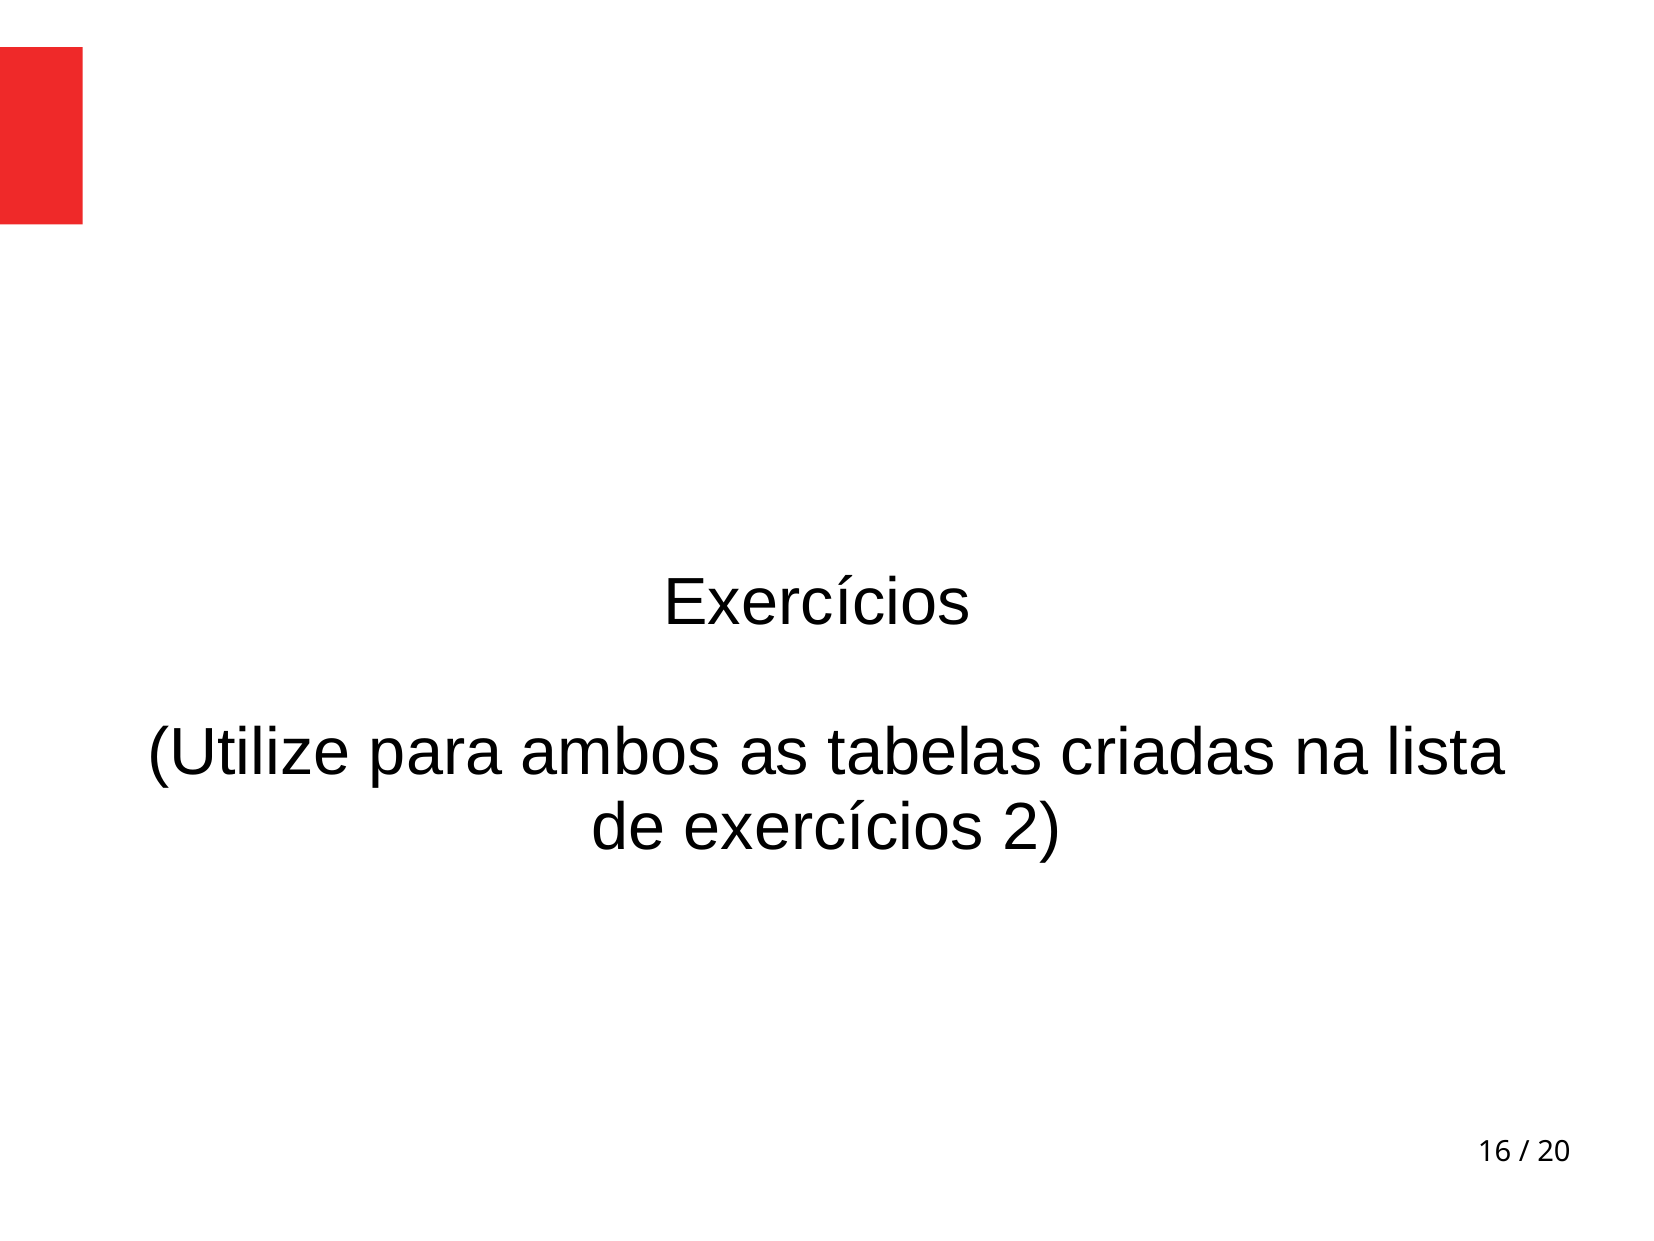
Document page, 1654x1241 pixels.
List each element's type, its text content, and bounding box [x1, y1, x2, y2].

subtitle Exercícios (Utilize para ambos as tabelas criadas na lista de exercícios 2) [118, 354, 1536, 1074]
